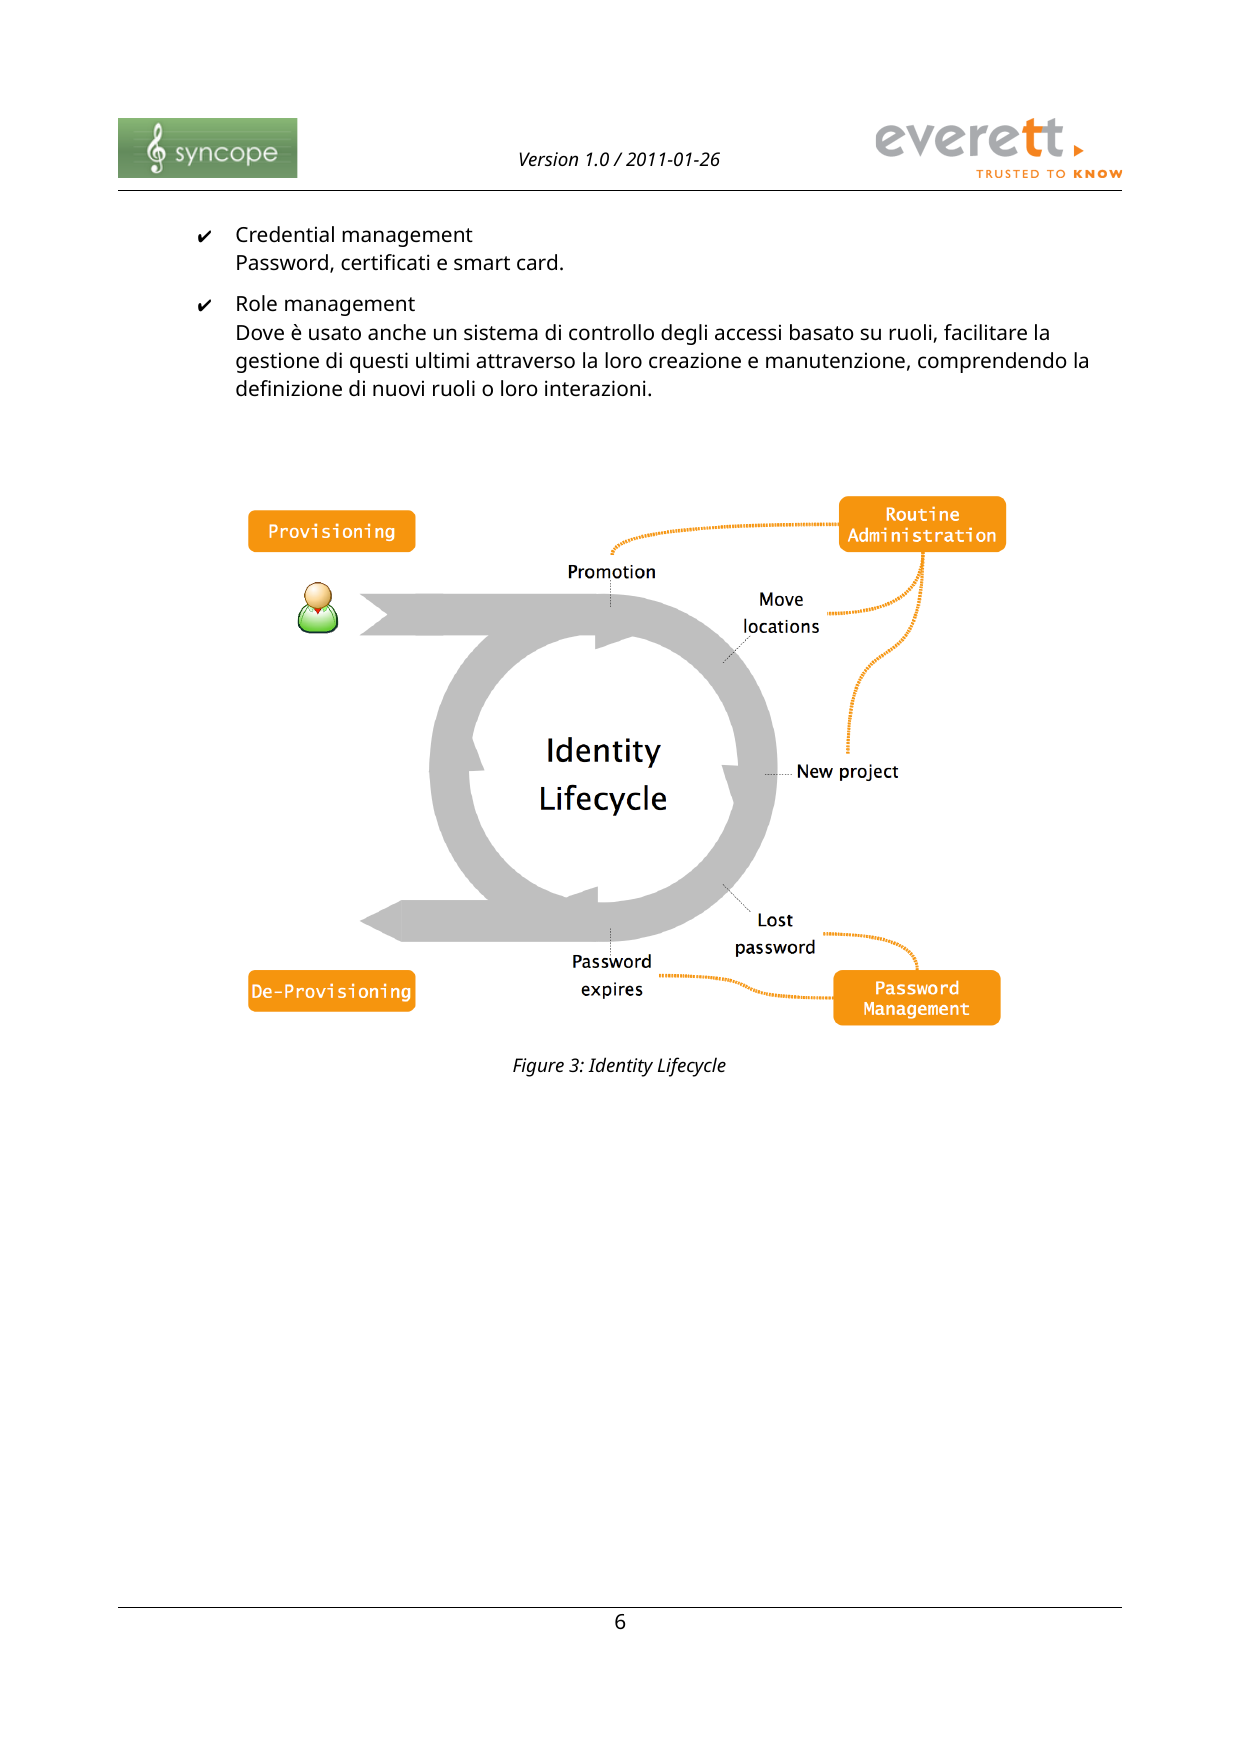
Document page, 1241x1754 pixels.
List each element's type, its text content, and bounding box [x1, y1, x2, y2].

picture [118, 118, 298, 178]
list Role management Dove è usato anche un sistema di controllo degli accessi basato su ruoli, facilitare la gestione di questi ultimi attraverso la loro creazione e manutenzione, comprendendo la definizione di nuovi ruoli o loro interazioni. [198, 289, 1122, 403]
picture [875, 118, 1123, 178]
picture [207, 469, 1034, 1053]
text Figure 3: Identity Lifecycle [207, 1053, 1033, 1078]
list Credential management Password, certificati e smart card. [198, 220, 1122, 277]
